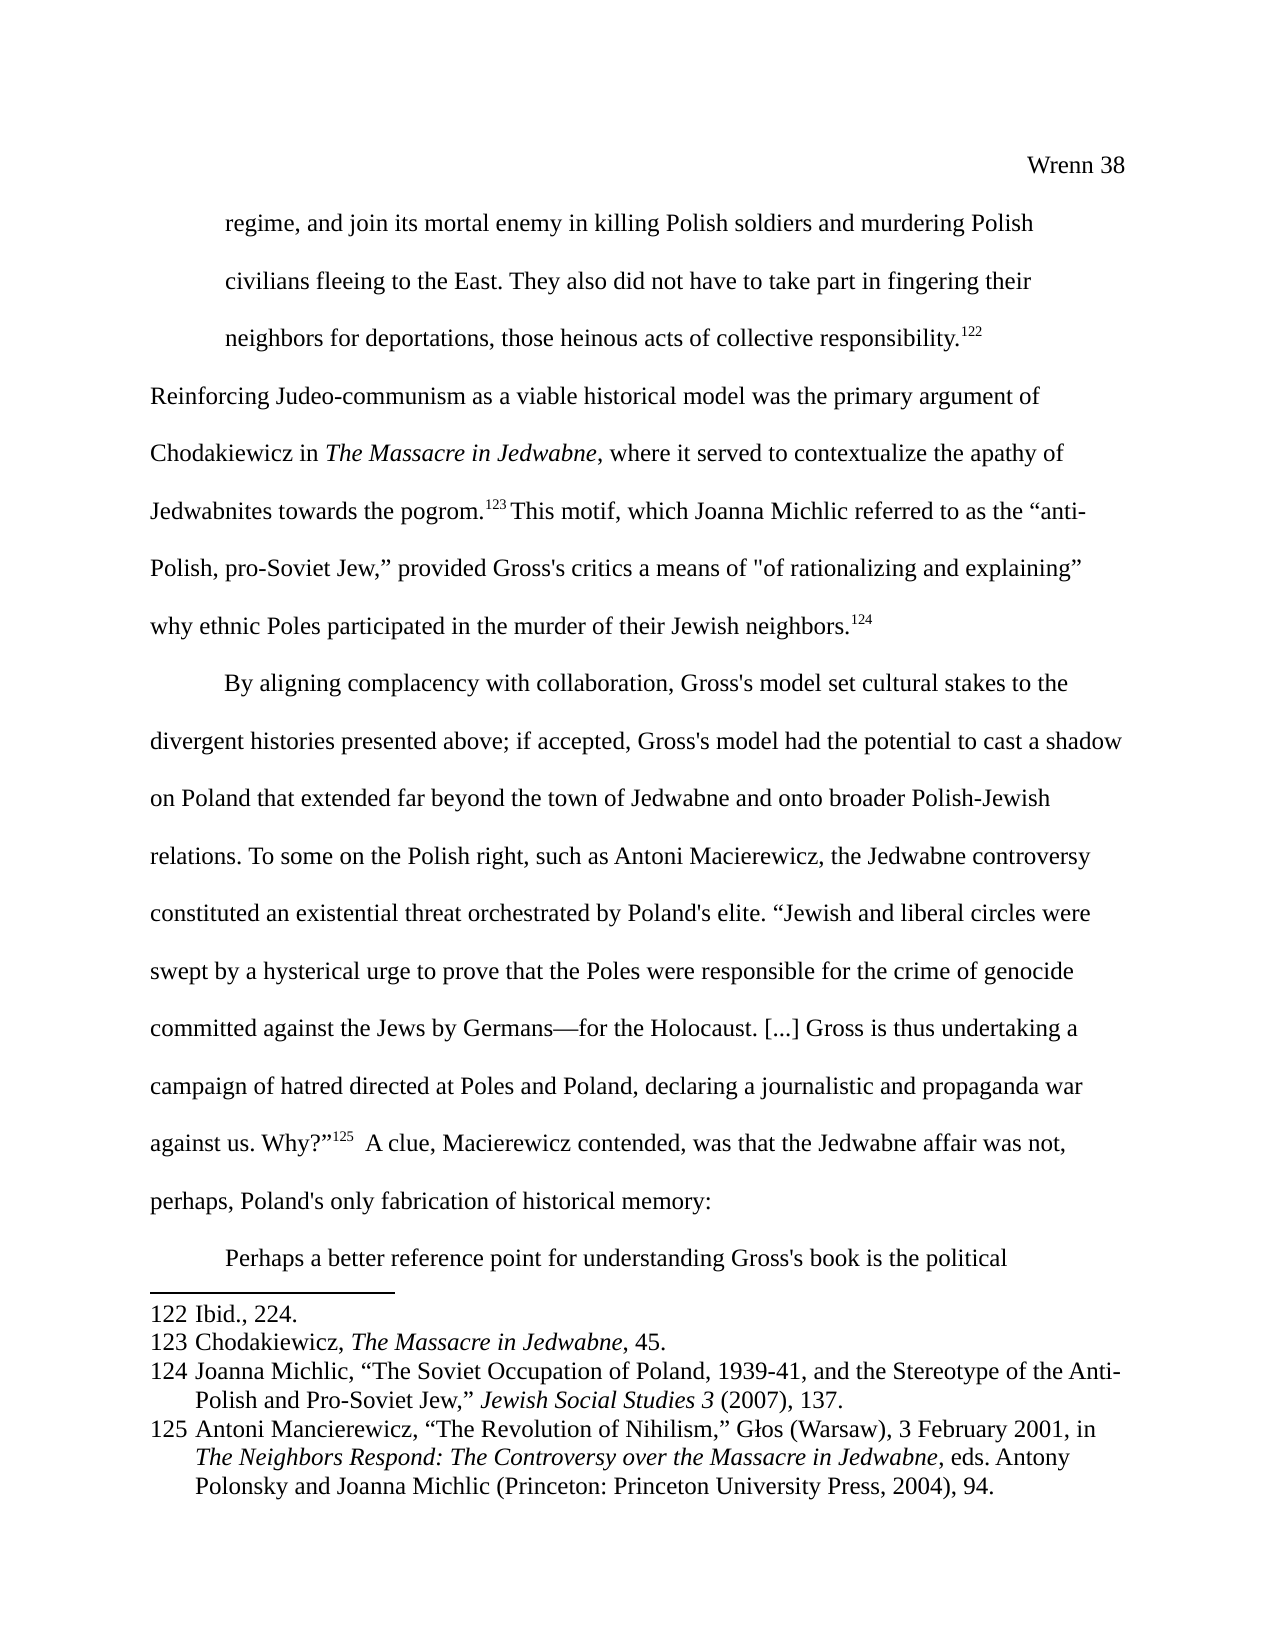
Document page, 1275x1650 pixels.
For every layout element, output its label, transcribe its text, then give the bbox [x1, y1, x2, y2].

text regime, and join its mortal enemy in killing Polish soldiers and murdering Polish civilians fleeing to the East. They also did not have to take part in fingering their neighbors for deportations, those heinous acts of collective responsibility. [225, 208, 1050, 352]
text Joanna Michlic, “The Soviet Occupation of Poland, 1939-41, and the Stereotype of the Anti-Polish and Pro-Soviet Jew,” Jewish Social Studies 3 (2007), 137. [150, 1356, 1125, 1414]
text Ibid., 224. [150, 1299, 1125, 1327]
text Perhaps a better reference point for understanding Gross's book is the political [225, 1243, 1050, 1272]
text Reinforcing Judeo-communism as a viable historical model was the primary argument of Chodakiewicz in The Massacre in Jedwabne, where it served to contextualize the apathy of Jedwabnites towards the pogrom. This motif, which Joanna Michlic referred to as the “anti-Polish, pro-Soviet Jew,” provided Gross's critics a means of "of rationalizing and explaining” why ethnic Poles participated in the murder of their Jewish neighbors. [150, 381, 1125, 639]
text Antoni Mancierewicz, “The Revolution of Nihilism,” Głos (Warsaw), 3 February 2001, in The Neighbors Respond: The Controversy over the Massacre in Jedwabne, eds. Antony Polonsky and Joanna Michlic (Princeton: Princeton University Press, 2004), 94. [150, 1414, 1125, 1500]
text Chodakiewicz, The Massacre in Jedwabne, 45. [150, 1327, 1125, 1356]
text By aligning complacency with collaboration, Gross's model set cultural stakes to the divergent histories presented above; if accepted, Gross's model had the potential to cast a shadow on Poland that extended far beyond the town of Jedwabne and onto broader Polish-Jewish relations. To some on the Polish right, such as Antoni Macierewicz, the Jedwabne controversy constituted an existential threat orchestrated by Poland's elite. “Jewish and liberal circles were swept by a hysterical urge to prove that the Poles were responsible for the crime of genocide committed against the Jews by Germans—for the Holocaust. [...] Gross is thus undertaking a campaign of hatred directed at Poles and Poland, declaring a journalistic and propaganda war against us. Why?” A clue, Macierewicz contended, was that the Jedwabne affair was not, perhaps, Poland's only fabrication of historical memory: [150, 668, 1125, 1214]
